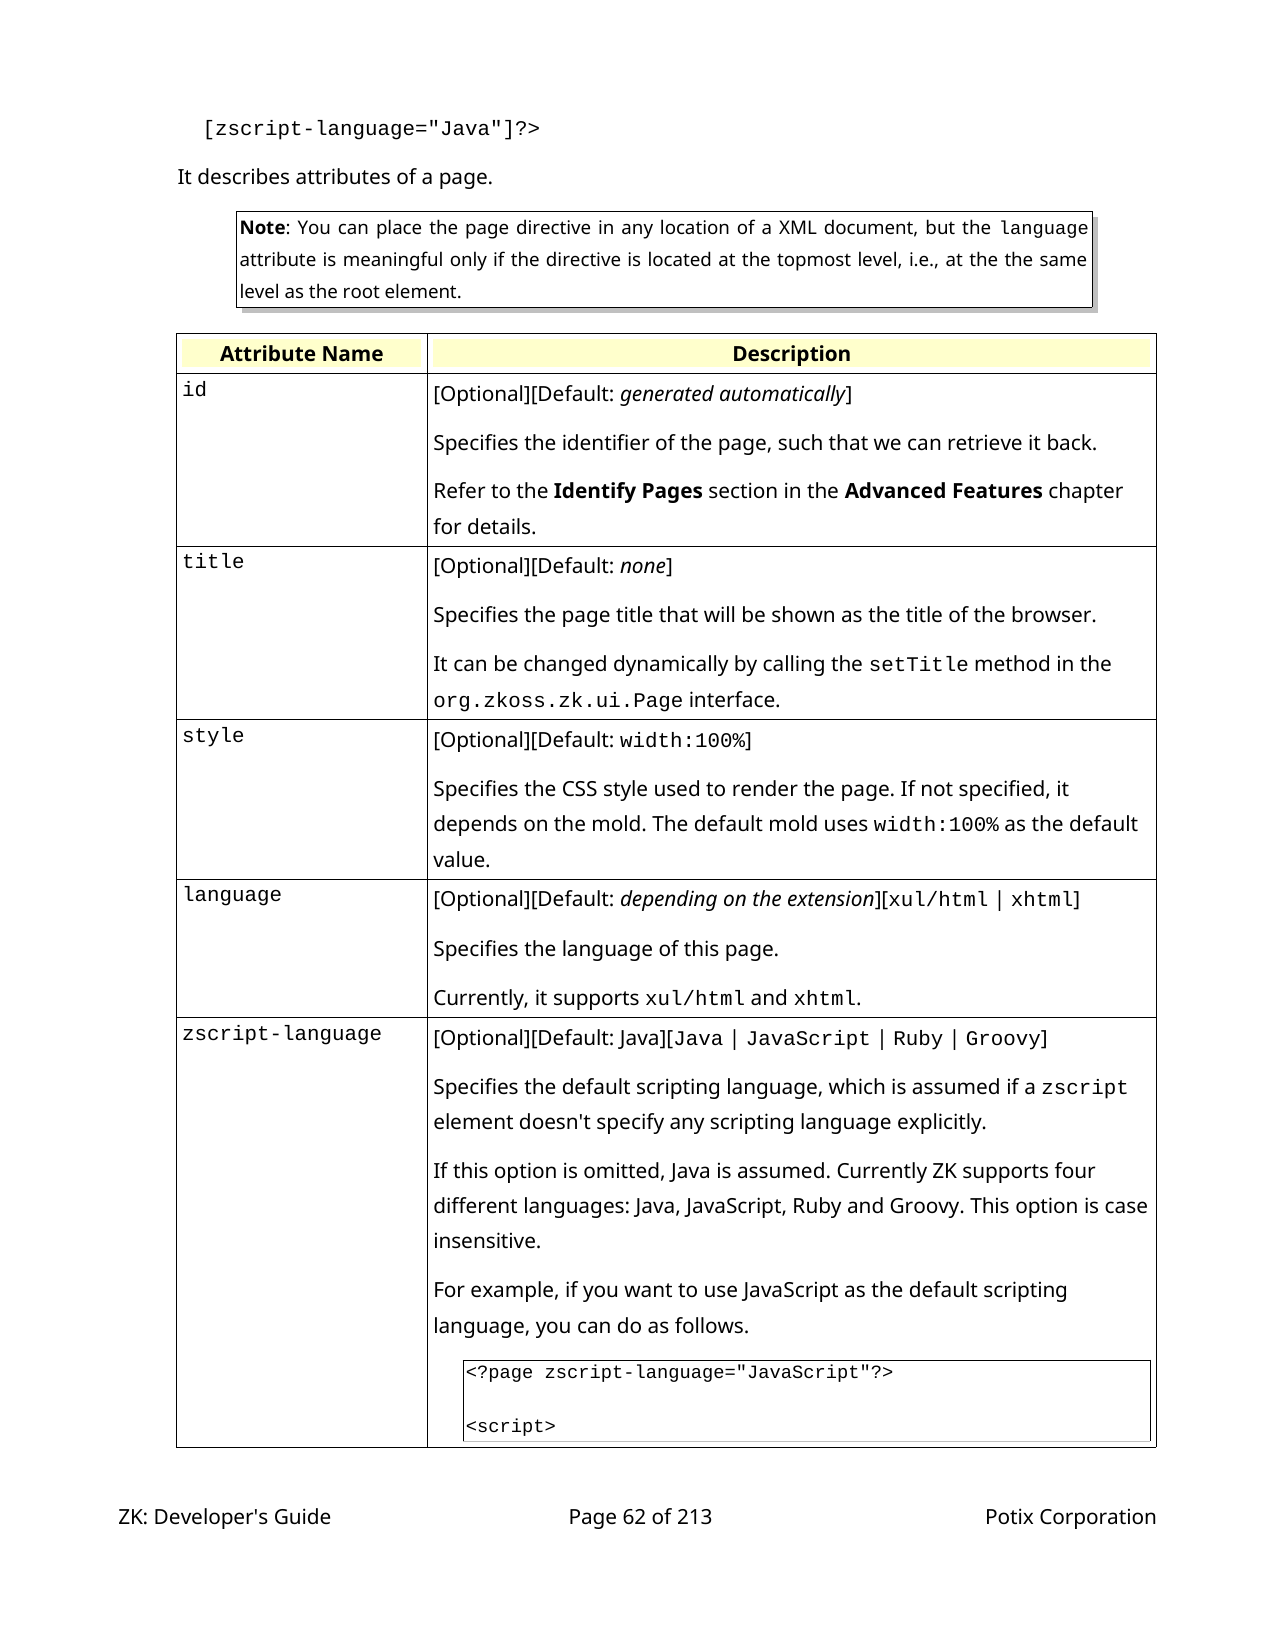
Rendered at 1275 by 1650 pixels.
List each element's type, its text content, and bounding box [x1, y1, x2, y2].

text Note: You can place the page directive in any location of a XML document, but the language attribute is meaningful only if the directive is located at the topmost level, i.e., at the the same level as the root element. [237, 212, 1092, 307]
table_header Attribute Name [177, 334, 427, 373]
table_cell [Optional][Default: depending on the extension][xul/html | xhtml] Specifies the language of this page. Currently, it supports xul/html and xhtml. [428, 880, 1156, 1017]
table_cell language [177, 880, 427, 1017]
table_cell [Optional][Default: Java][Java | JavaScript | Ruby | Groovy] Specifies the default scripting language, which is assumed if a zscript element doesn't specify any scripting language explicitly. If this option is omitted, Java is assumed. Currently ZK supports four different languages: Java, JavaScript, Ruby and Groovy. This option is case insensitive. For example, if you want to use JavaScript as the default scripting language, you can do as follows. <?page zscript-language="JavaScript"?> <script> [428, 1018, 1156, 1447]
table_header Description [428, 334, 1156, 373]
table_cell style [177, 720, 427, 879]
table_cell [Optional][Default: width:100%] Specifies the CSS style used to render the page. If not specified, it depends on the mold. The default mold uses width:100% as the default value. [428, 720, 1156, 879]
table_cell zscript-language [177, 1018, 427, 1447]
text It describes attributes of a page. [177, 162, 1157, 191]
text [zscript-language="Java"]?> [177, 118, 1157, 142]
table_cell [Optional][Default: generated automatically] Specifies the identifier of the page, such that we can retrieve it back. Refer to the Identify Pages section in the Advanced Features chapter for details. [428, 374, 1156, 546]
table_cell [Optional][Default: none] Specifies the page title that will be shown as the title of the browser. It can be changed dynamically by calling the setTitle method in the org.zkoss.zk.ui.Page interface. [428, 547, 1156, 719]
table_cell title [177, 547, 427, 719]
table_cell id [177, 374, 427, 546]
